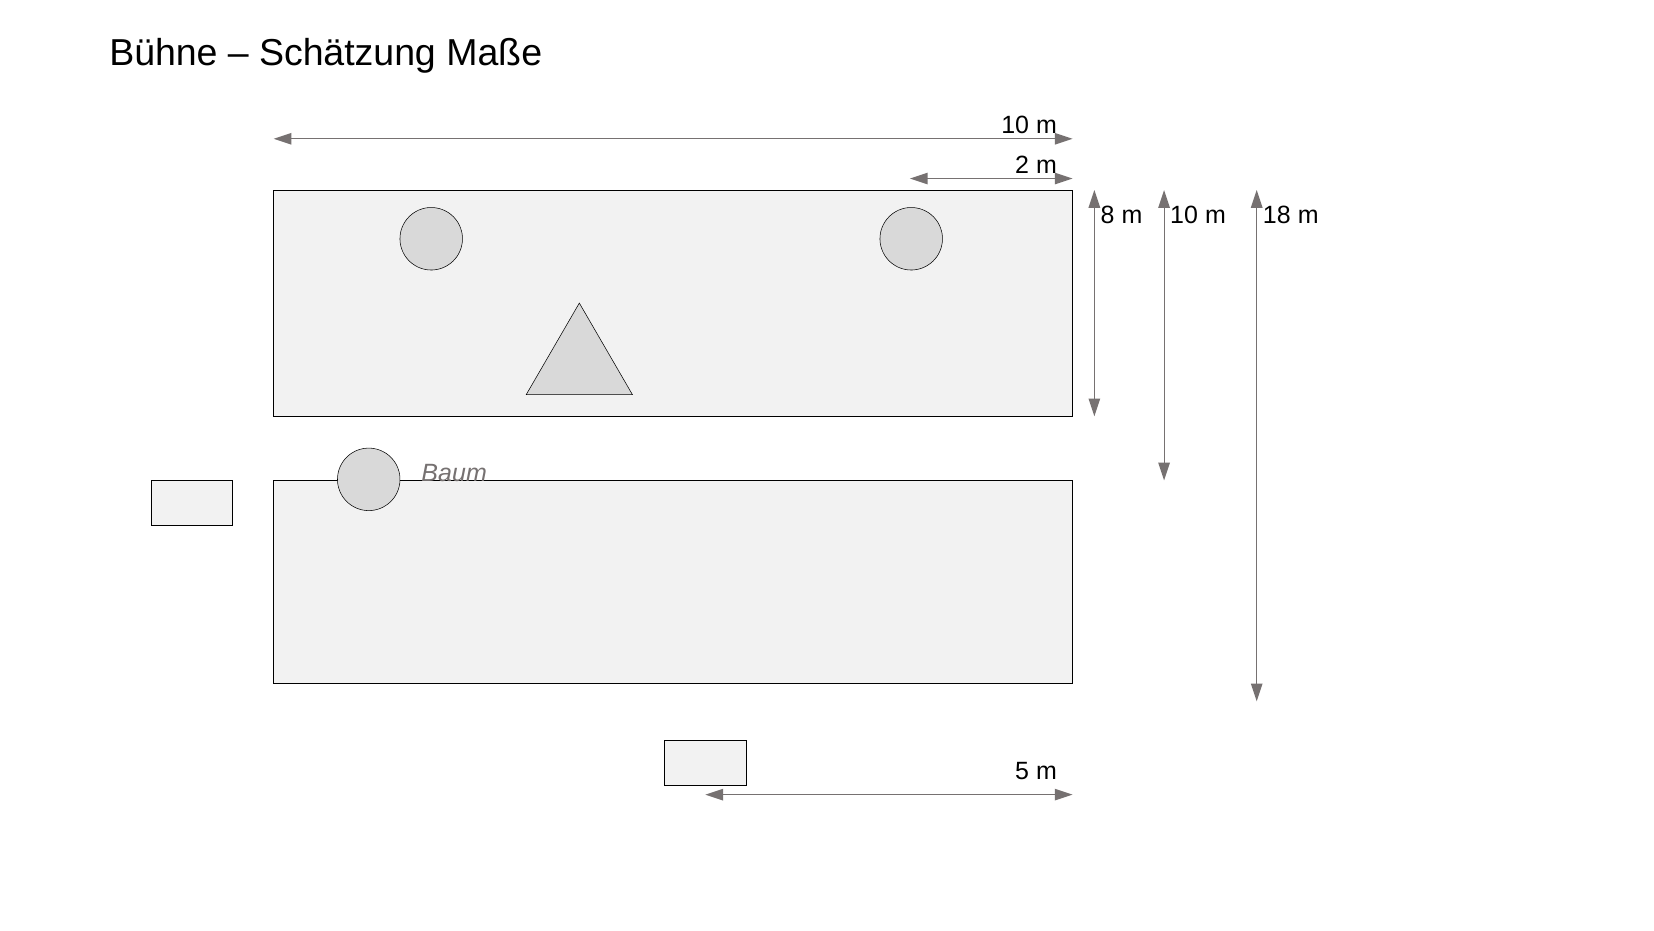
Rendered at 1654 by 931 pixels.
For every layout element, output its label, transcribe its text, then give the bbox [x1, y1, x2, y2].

text_box 10 m [1155, 190, 1242, 237]
text_box Baum [406, 448, 503, 494]
text_box [664, 740, 746, 785]
text_box [274, 448, 1073, 683]
text_box 10 m [986, 101, 1073, 147]
text_box Bühne – Schätzung Maße [94, 23, 563, 83]
text_box 18 m [1247, 190, 1335, 237]
text_box 5 m [1000, 747, 1073, 793]
text_box [274, 190, 1073, 416]
text_box 8 m [1085, 190, 1155, 237]
text_box [151, 480, 233, 526]
text_box 2 m [1000, 141, 1073, 187]
